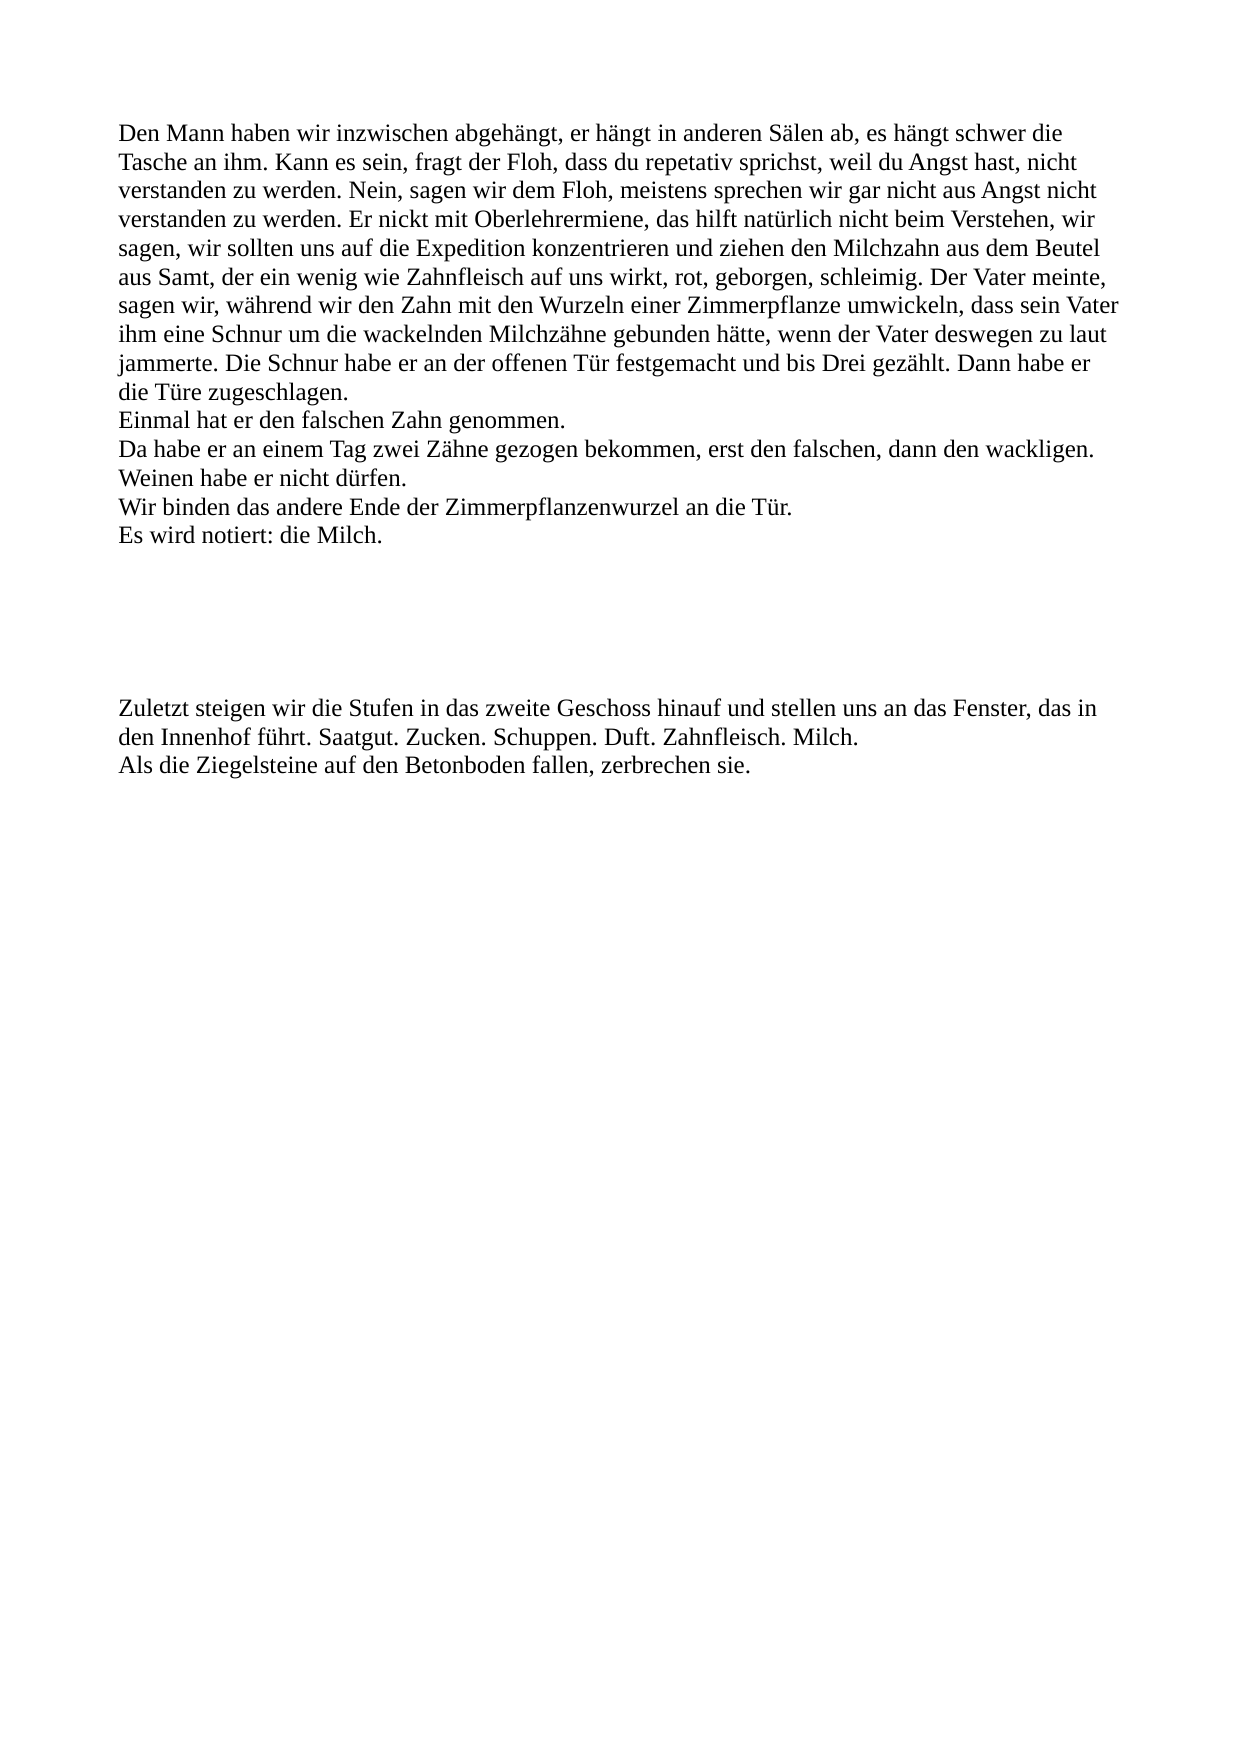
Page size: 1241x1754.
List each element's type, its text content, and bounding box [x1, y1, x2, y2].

text Den Mann haben wir inzwischen abgehängt, er hängt in anderen Sälen ab, es hängt schwer die Tasche an ihm. Kann es sein, fragt der Floh, dass du repetativ sprichst, weil du Angst hast, nicht verstanden zu werden. Nein, sagen wir dem Floh, meistens sprechen wir gar nicht aus Angst nicht verstanden zu werden. Er nickt mit Oberlehrermiene, das hilft natürlich nicht beim Verstehen, wir sagen, wir sollten uns auf die Expedition konzentrieren und ziehen den Milchzahn aus dem Beutel aus Samt, der ein wenig wie Zahnfleisch auf uns wirkt, rot, geborgen, schleimig. Der Vater meinte, sagen wir, während wir den Zahn mit den Wurzeln einer Zimmerpflanze umwickeln, dass sein Vater ihm eine Schnur um die wackelnden Milchzähne gebunden hätte, wenn der Vater deswegen zu laut jammerte. Die Schnur habe er an der offenen Tür festgemacht und bis Drei gezählt. Dann habe er die Türe zugeschlagen. [118, 118, 1122, 406]
text Zuletzt steigen wir die Stufen in das zweite Geschoss hinauf und stellen uns an das Fenster, das in den Innenhof führt. Saatgut. Zucken. Schuppen. Duft. Zahnfleisch. Milch. [118, 693, 1122, 751]
text Als die Ziegelsteine auf den Betonboden fallen, zerbrechen sie. [118, 751, 1122, 779]
text Es wird notiert: die Milch. [118, 521, 1122, 549]
text Wir binden das andere Ende der Zimmerpflanzenwurzel an die Tür. [118, 492, 1122, 521]
text Da habe er an einem Tag zwei Zähne gezogen bekommen, erst den falschen, dann den wackligen. Weinen habe er nicht dürfen. [118, 434, 1122, 492]
text Einmal hat er den falschen Zahn genommen. [118, 406, 1122, 434]
